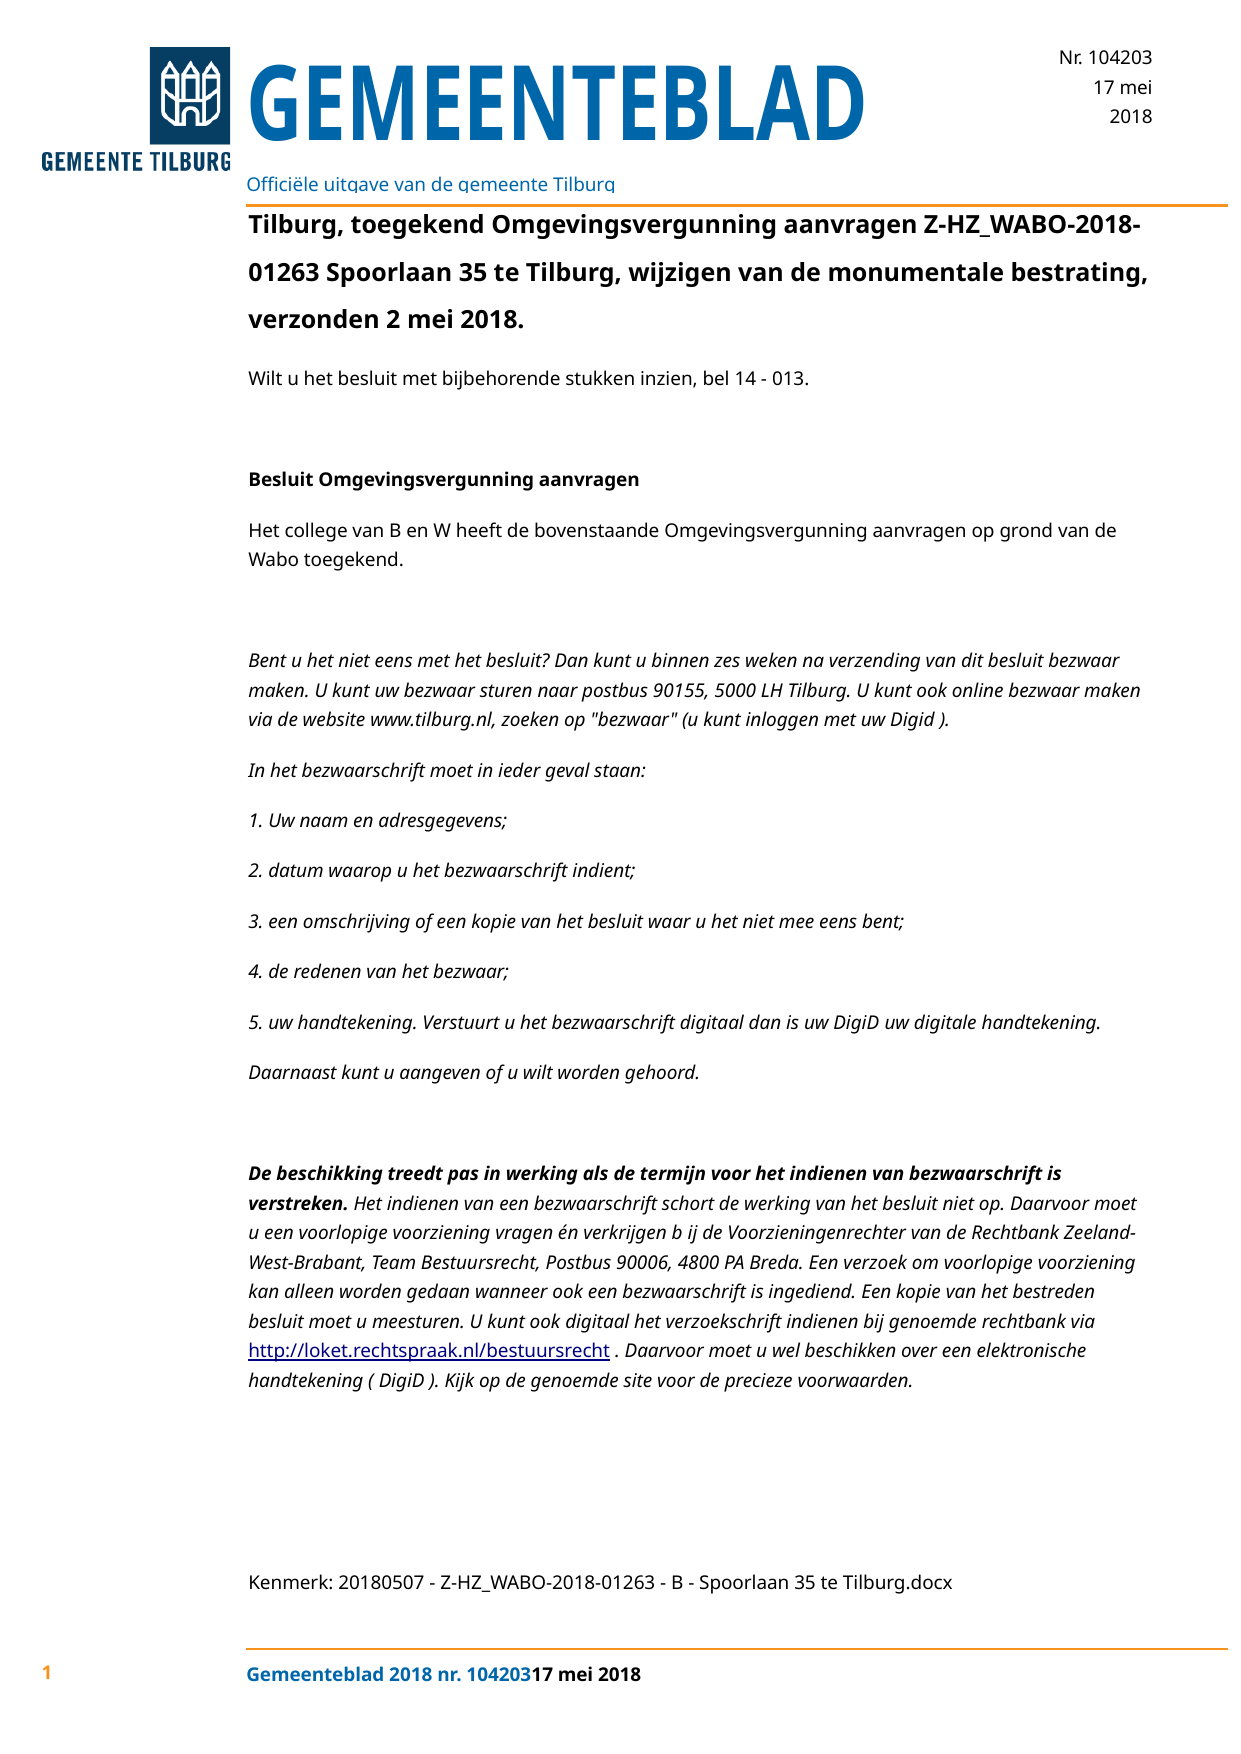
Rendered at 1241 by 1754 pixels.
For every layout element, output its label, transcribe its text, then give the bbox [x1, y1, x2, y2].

text In het bezwaarschrift moet in ieder geval staan: [248, 757, 1152, 782]
text 1. Uw naam en adresgegevens; [248, 807, 1152, 833]
picture [41, 47, 231, 172]
text Bent u het niet eens met het besluit? Dan kunt u binnen zes weken na verzending van dit besluit bezwaar maken. U kunt uw bezwaar sturen naar postbus 90155, 5000 LH Tilburg. U kunt ook online bezwaar maken via de website www.tilburg.nl, zoeken op "bezwaar" (u kunt inloggen met uw Digid ). [248, 647, 1152, 732]
text Het college van B en W heeft de bovenstaande Omgevingsvergunning aanvragen op grond van de Wabo toegekend. [248, 517, 1152, 572]
text De beschikking treedt pas in werking als de termijn voor het indienen van bezwaarschrift is verstreken. Het indienen van een bezwaarschrift schort de werking van het besluit niet op. Daarvoor moet u een voorlopige voorziening vragen én verkrijgen b ij de Voorzieningenrechter van de Rechtbank Zeeland-West-Brabant, Team Bestuursrecht, Postbus 90006, 4800 PA Breda. Een verzoek om voorlopige voorziening kan alleen worden gedaan wanneer ook een bezwaarschrift is ingediend. Een kopie van het bestreden besluit moet u meesturen. U kunt ook digitaal het verzoekschrift indienen bij genoemde rechtbank via http://loket.rechtspraak.nl/bestuursrecht . Daarvoor moet u wel beschikken over een elektronische handtekening ( DigiD ). Kijk op de genoemde site voor de precieze voorwaarden. [248, 1160, 1152, 1393]
text 5. uw handtekening. Verstuurt u het bezwaarschrift digitaal dan is uw DigiD uw digitale handtekening. [248, 1009, 1152, 1034]
text Daarnaast kunt u aangeven of u wilt worden gehoord. [248, 1059, 1152, 1085]
text 4. de redenen van het bezwaar; [248, 958, 1152, 984]
text 3. een omschrijving of een kopie van het besluit waar u het niet mee eens bent; [248, 908, 1152, 934]
text Wilt u het besluit met bijbehorende stukken inzien, bel 14 - 013. [248, 366, 1152, 391]
text Besluit Omgevingsvergunning aanvragen [248, 466, 1152, 492]
text Tilburg, toegekend Omgevingsvergunning aanvragen Z-HZ_WABO-2018-01263 Spoorlaan 35 te Tilburg, wijzigen van de monumentale bestrating, verzonden 2 mei 2018. [248, 207, 1152, 336]
text Kenmerk: 20180507 - Z-HZ_WABO-2018-01263 - B - Spoorlaan 35 te Tilburg.docx [248, 1569, 1152, 1594]
text 2. datum waarop u het bezwaarschrift indient; [248, 858, 1152, 883]
